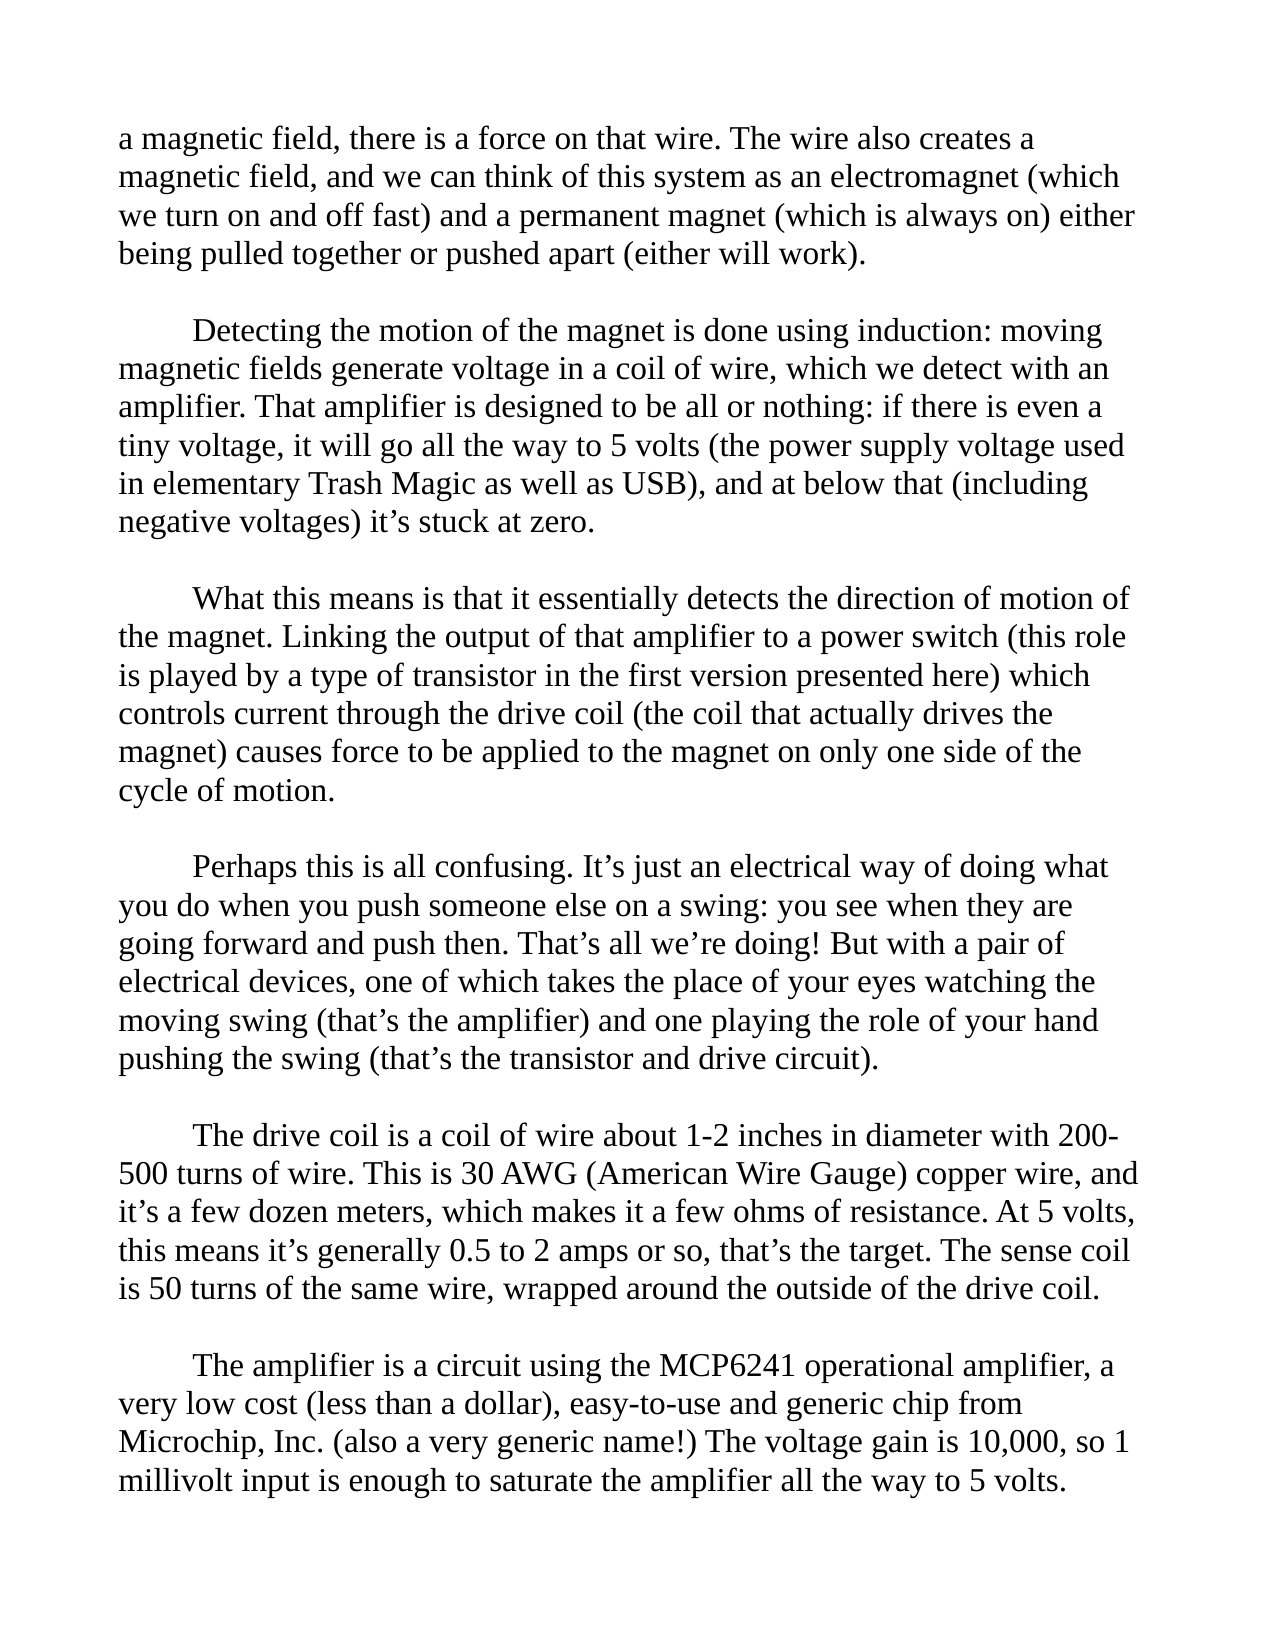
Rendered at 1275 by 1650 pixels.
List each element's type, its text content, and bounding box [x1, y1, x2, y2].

text Perhaps this is all confusing. It’s just an electrical way of doing what you do when you push someone else on a swing: you see when they are going forward and push then. That’s all we’re doing! But with a pair of electrical devices, one of which takes the place of your eyes watching the moving swing (that’s the amplifier) and one playing the role of your hand pushing the swing (that’s the transistor and drive circuit). [118, 846, 1157, 1076]
text The drive coil is a coil of wire about 1-2 inches in diameter with 200-500 turns of wire. This is 30 AWG (American Wire Gauge) copper wire, and it’s a few dozen meters, which makes it a few ohms of resistance. At 5 volts, this means it’s generally 0.5 to 2 amps or so, that’s the target. The sense coil is 50 turns of the same wire, wrapped around the outside of the drive coil. [118, 1115, 1157, 1306]
text What this means is that it essentially detects the direction of motion of the magnet. Linking the output of that amplifier to a power switch (this role is played by a type of transistor in the first version presented here) which controls current through the drive coil (the coil that actually drives the magnet) causes force to be applied to the magnet on only one side of the cycle of motion. [118, 578, 1157, 808]
text Detecting the motion of the magnet is done using induction: moving magnetic fields generate voltage in a coil of wire, which we detect with an amplifier. That amplifier is designed to be all or nothing: if there is even a tiny voltage, it will go all the way to 5 volts (the power supply voltage used in elementary Trash Magic as well as USB), and at below that (including negative voltages) it’s stuck at zero. [118, 310, 1157, 540]
text The amplifier is a circuit using the MCP6241 operational amplifier, a very low cost (less than a dollar), easy-to-use and generic chip from Microchip, Inc. (also a very generic name!) The voltage gain is 10,000, so 1 millivolt input is enough to saturate the amplifier all the way to 5 volts. [118, 1345, 1157, 1498]
text a magnetic field, there is a force on that wire. The wire also creates a magnetic field, and we can think of this system as an electromagnet (which we turn on and off fast) and a permanent magnet (which is always on) either being pulled together or pushed apart (either will work). [118, 118, 1157, 271]
